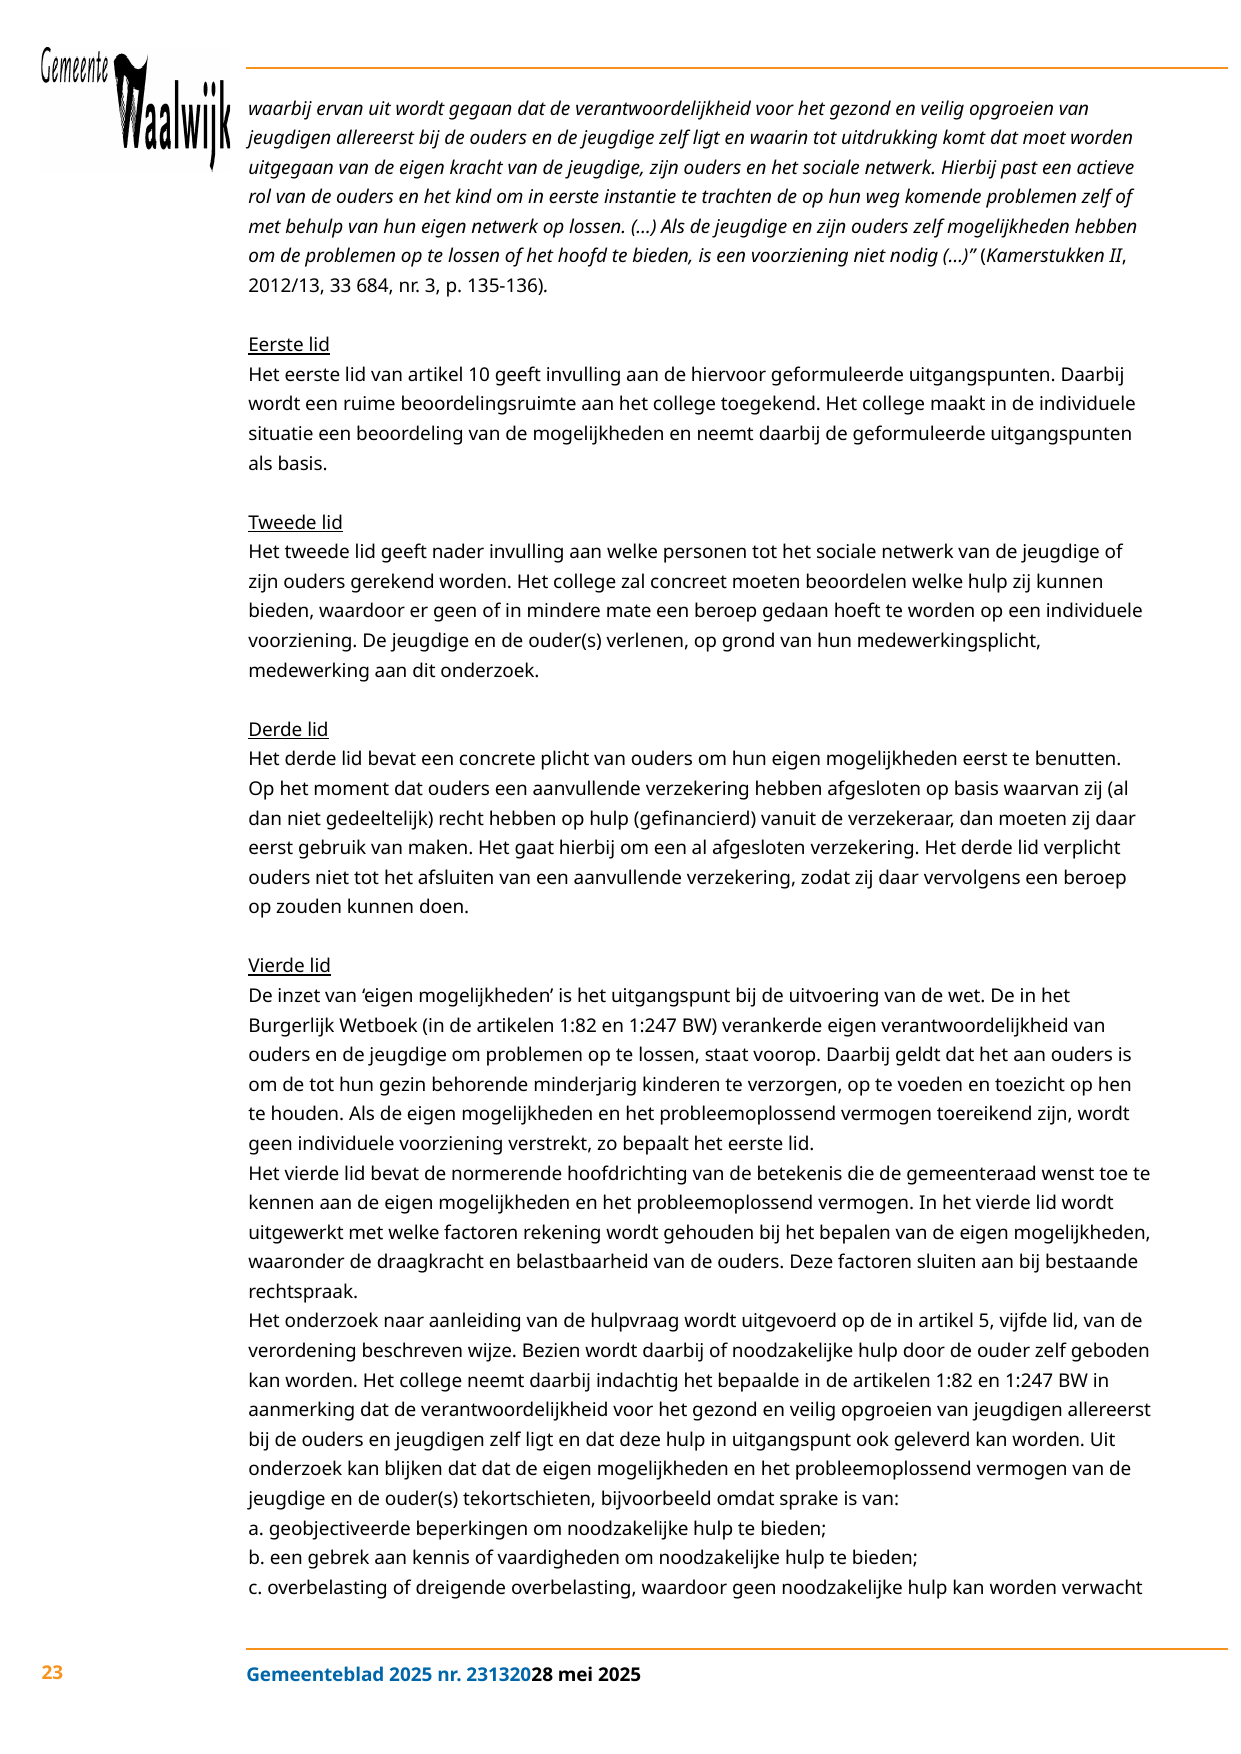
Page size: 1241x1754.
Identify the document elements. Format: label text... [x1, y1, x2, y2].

text Het tweede lid geeft nader invulling aan welke personen tot het sociale netwerk van de jeugdige of zijn ouders gerekend worden. Het college zal concreet moeten beoordelen welke hulp zij kunnen bieden, waardoor er geen of in mindere mate een beroep gedaan hoeft te worden op een individuele voorziening. De jeugdige en de ouder(s) verlenen, op grond van hun medewerkingsplicht, medewerking aan dit onderzoek. [248, 538, 1152, 683]
picture [41, 47, 231, 172]
text c. overbelasting of dreigende overbelasting, waardoor geen noodzakelijke hulp kan worden verwacht [248, 1574, 1152, 1600]
text Het eerste lid van artikel 10 geeft invulling aan de hiervoor geformuleerde uitgangspunten. Daarbij wordt een ruime beoordelingsruimte aan het college toegekend. Het college maakt in de individuele situatie een beoordeling van de mogelijkheden en neemt daarbij de geformuleerde uitgangspunten als basis. [248, 361, 1152, 476]
text De inzet van ‘eigen mogelijkheden’ is het uitgangspunt bij de uitvoering van de wet. De in het Burgerlijk Wetboek (in de artikelen 1:82 en 1:247 BW) verankerde eigen verantwoordelijkheid van ouders en de jeugdige om problemen op te lossen, staat voorop. Daarbij geldt dat het aan ouders is om de tot hun gezin behorende minderjarig kinderen te verzorgen, op te voeden en toezicht op hen te houden. Als de eigen mogelijkheden en het probleemoplossend vermogen toereikend zijn, wordt geen individuele voorziening verstrekt, zo bepaalt het eerste lid. [248, 982, 1152, 1156]
text a. geobjectiveerde beperkingen om noodzakelijke hulp te bieden; [248, 1515, 1152, 1541]
text b. een gebrek aan kennis of vaardigheden om noodzakelijke hulp te bieden; [248, 1544, 1152, 1570]
text waarbij ervan uit wordt gegaan dat de verantwoordelijkheid voor het gezond en veilig opgroeien van jeugdigen allereerst bij de ouders en de jeugdige zelf ligt en waarin tot uitdrukking komt dat moet worden uitgegaan van de eigen kracht van de jeugdige, zijn ouders en het sociale netwerk. Hierbij past een actieve rol van de ouders en het kind om in eerste instantie te trachten de op hun weg komende problemen zelf of met behulp van hun eigen netwerk op lossen. (…) Als de jeugdige en zijn ouders zelf mogelijkheden hebben om de problemen op te lossen of het hoofd te bieden, is een voorziening niet nodig (…)” (Kamerstukken II, 2012/13, 33 684, nr. 3, p. 135-136). [248, 95, 1152, 298]
text Het onderzoek naar aanleiding van de hulpvraag wordt uitgevoerd op de in artikel 5, vijfde lid, van de verordening beschreven wijze. Bezien wordt daarbij of noodzakelijke hulp door de ouder zelf geboden kan worden. Het college neemt daarbij indachtig het bepaalde in de artikelen 1:82 en 1:247 BW in aanmerking dat de verantwoordelijkheid voor het gezond en veilig opgroeien van jeugdigen allereerst bij de ouders en jeugdigen zelf ligt en dat deze hulp in uitgangspunt ook geleverd kan worden. Uit onderzoek kan blijken dat dat de eigen mogelijkheden en het probleemoplossend vermogen van de jeugdige en de ouder(s) tekortschieten, bijvoorbeeld omdat sprake is van: [248, 1308, 1152, 1511]
text Eerste lid [248, 331, 1152, 357]
text Het derde lid bevat een concrete plicht van ouders om hun eigen mogelijkheden eerst te benutten. Op het moment dat ouders een aanvullende verzekering hebben afgesloten op basis waarvan zij (al dan niet gedeeltelijk) recht hebben op hulp (gefinancierd) vanuit de verzekeraar, dan moeten zij daar eerst gebruik van maken. Het gaat hierbij om een al afgesloten verzekering. Het derde lid verplicht ouders niet tot het afsluiten van een aanvullende verzekering, zodat zij daar vervolgens een beroep op zouden kunnen doen. [248, 746, 1152, 919]
text Derde lid [248, 716, 1152, 742]
text Tweede lid [248, 509, 1152, 535]
text Het vierde lid bevat de normerende hoofdrichting van de betekenis die de gemeenteraad wenst toe te kennen aan de eigen mogelijkheden en het probleemoplossend vermogen. In het vierde lid wordt uitgewerkt met welke factoren rekening wordt gehouden bij het bepalen van de eigen mogelijkheden, waaronder de draagkracht en belastbaarheid van de ouders. Deze factoren sluiten aan bij bestaande rechtspraak. [248, 1160, 1152, 1304]
text Vierde lid [248, 953, 1152, 978]
